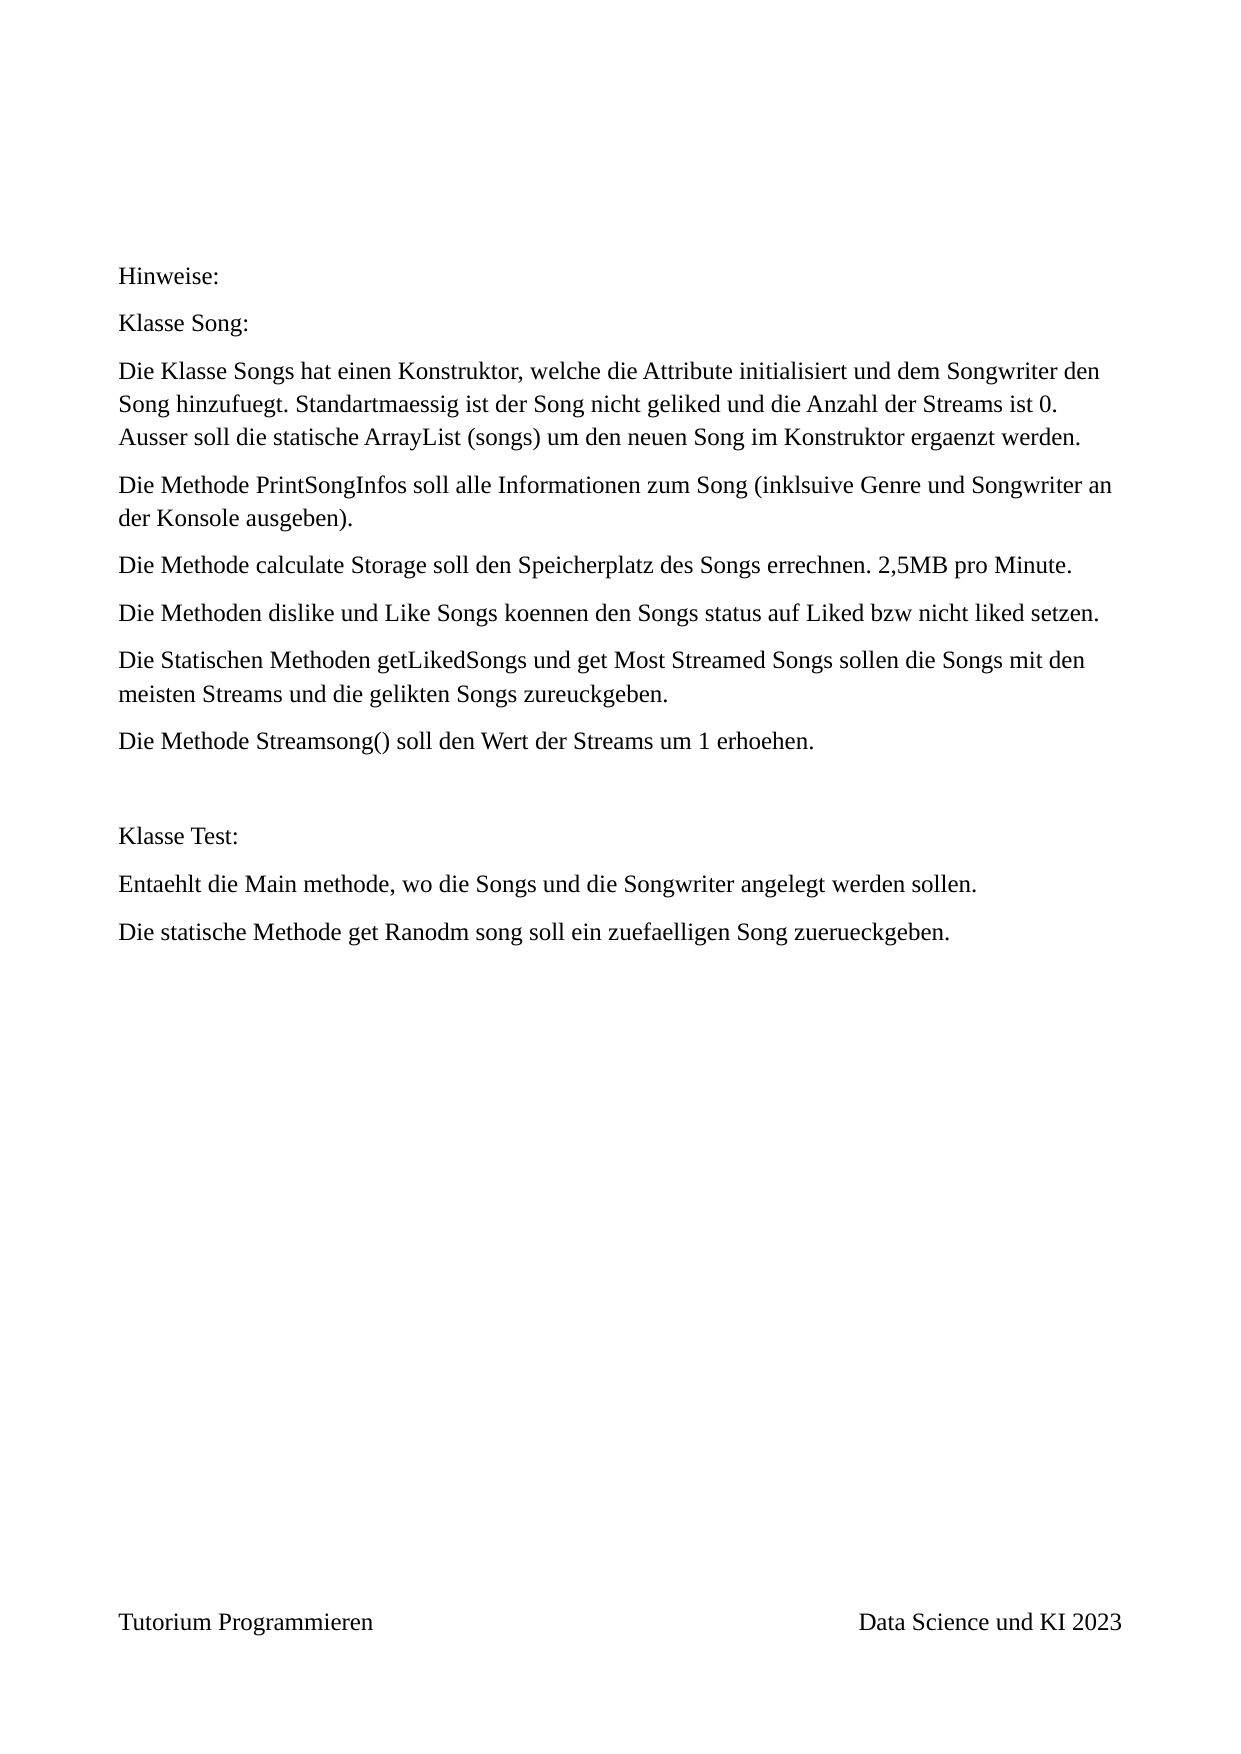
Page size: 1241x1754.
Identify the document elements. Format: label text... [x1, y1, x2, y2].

text Die statische Methode get Ranodm song soll ein zuefaelligen Song zuerueckgeben. [118, 917, 1122, 945]
text Die Klasse Songs hat einen Konstruktor, welche die Attribute initialisiert und dem Songwriter den Song hinzufuegt. Standartmaessig ist der Song nicht geliked und die Anzahl der Streams ist 0. Ausser soll die statische ArrayList (songs) um den neuen Song im Konstruktor ergaenzt werden. [118, 356, 1122, 451]
text Entaehlt die Main methode, wo die Songs und die Songwriter angelegt werden sollen. [118, 869, 1122, 898]
text Die Statischen Methoden getLikedSongs und get Most Streamed Songs sollen die Songs mit den meisten Streams und die gelikten Songs zureuckgeben. [118, 646, 1122, 707]
text Die Methode PrintSongInfos soll alle Informationen zum Song (inklsuive Genre und Songwriter an der Konsole ausgeben). [118, 470, 1122, 532]
text Die Methoden dislike und Like Songs koennen den Songs status auf Liked bzw nicht liked setzen. [118, 598, 1122, 627]
text Die Methode calculate Storage soll den Speicherplatz des Songs errechnen. 2,5MB pro Minute. [118, 550, 1122, 579]
text Klasse Song: [118, 308, 1122, 337]
text Hinweise: [118, 261, 1122, 290]
text Klasse Test: [118, 821, 1122, 850]
text Die Methode Streamsong() soll den Wert der Streams um 1 erhoehen. [118, 726, 1122, 755]
